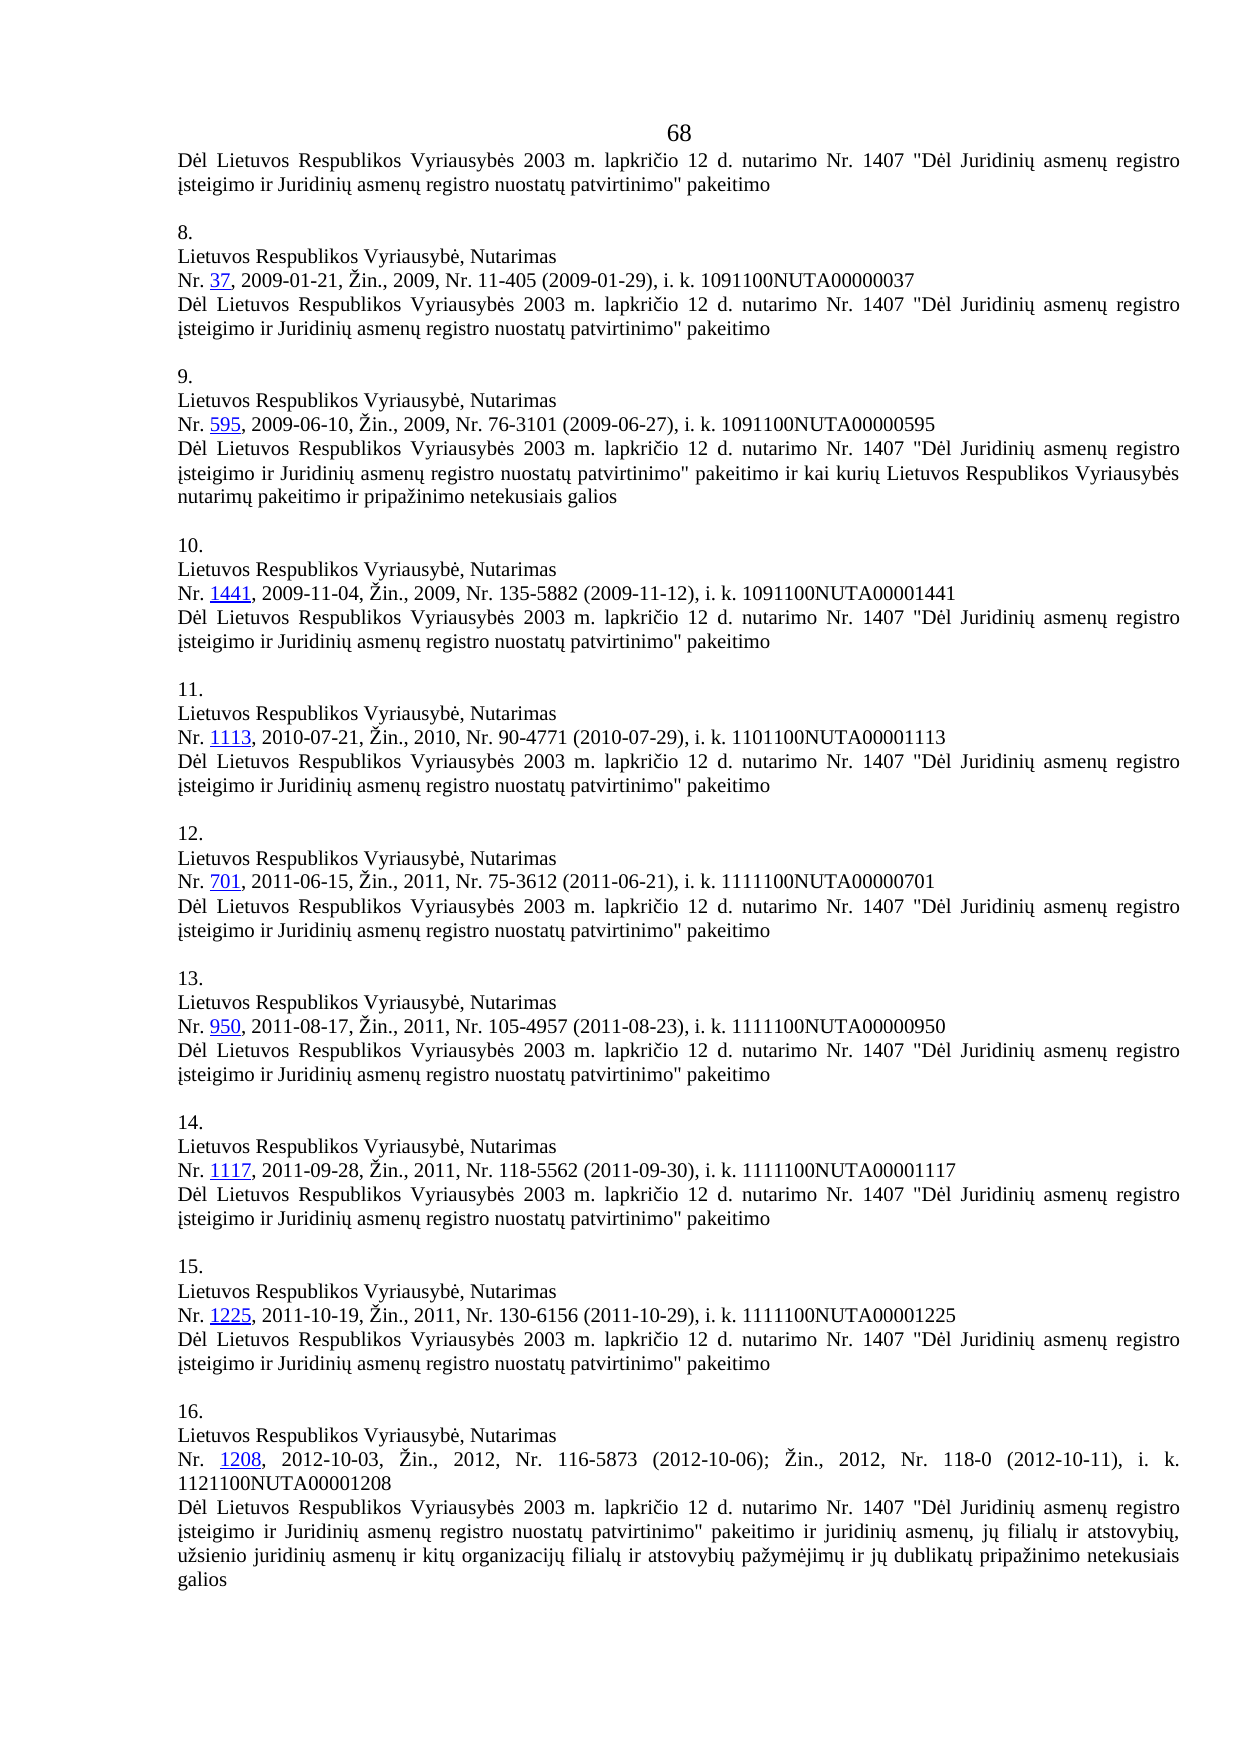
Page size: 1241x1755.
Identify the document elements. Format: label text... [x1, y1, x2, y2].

text Dėl Lietuvos Respublikos Vyriausybės 2003 m. lapkričio 12 d. nutarimo Nr. 1407 "Dėl Juridinių asmenų registro įsteigimo ir Juridinių asmenų registro nuostatų patvirtinimo" pakeitimo [177, 605, 1181, 653]
text 13. [177, 966, 1181, 990]
text Lietuvos Respublikos Vyriausybė, Nutarimas [177, 1134, 1181, 1158]
text Nr. 1113, 2010-07-21, Žin., 2010, Nr. 90-4771 (2010-07-29), i. k. 1101100NUTA00001113 [177, 725, 1181, 749]
text Nr. 1117, 2011-09-28, Žin., 2011, Nr. 118-5562 (2011-09-30), i. k. 1111100NUTA00001117 [177, 1158, 1181, 1182]
text 11. [177, 677, 1181, 701]
text Nr. 37, 2009-01-21, Žin., 2009, Nr. 11-405 (2009-01-29), i. k. 1091100NUTA00000037 [177, 268, 1181, 292]
text 8. [177, 220, 1181, 244]
text Nr. 1208, 2012-10-03, Žin., 2012, Nr. 116-5873 (2012-10-06); Žin., 2012, Nr. 118-0 (2012-10-11), i. k. 1121100NUTA00001208 [177, 1447, 1181, 1495]
text Lietuvos Respublikos Vyriausybė, Nutarimas [177, 701, 1181, 725]
text Dėl Lietuvos Respublikos Vyriausybės 2003 m. lapkričio 12 d. nutarimo Nr. 1407 "Dėl Juridinių asmenų registro įsteigimo ir Juridinių asmenų registro nuostatų patvirtinimo" pakeitimo ir juridinių asmenų, jų filialų ir atstovybių, užsienio juridinių asmenų ir kitų organizacijų filialų ir atstovybių pažymėjimų ir jų dublikatų pripažinimo netekusiais galios [177, 1495, 1181, 1591]
text Dėl Lietuvos Respublikos Vyriausybės 2003 m. lapkričio 12 d. nutarimo Nr. 1407 "Dėl Juridinių asmenų registro įsteigimo ir Juridinių asmenų registro nuostatų patvirtinimo" pakeitimo [177, 749, 1181, 797]
text Nr. 701, 2011-06-15, Žin., 2011, Nr. 75-3612 (2011-06-21), i. k. 1111100NUTA00000701 [177, 869, 1181, 893]
text Dėl Lietuvos Respublikos Vyriausybės 2003 m. lapkričio 12 d. nutarimo Nr. 1407 "Dėl Juridinių asmenų registro įsteigimo ir Juridinių asmenų registro nuostatų patvirtinimo" pakeitimo ir kai kurių Lietuvos Respublikos Vyriausybės nutarimų pakeitimo ir pripažinimo netekusiais galios [177, 436, 1181, 508]
text Nr. 950, 2011-08-17, Žin., 2011, Nr. 105-4957 (2011-08-23), i. k. 1111100NUTA00000950 [177, 1014, 1181, 1038]
text Lietuvos Respublikos Vyriausybė, Nutarimas [177, 1278, 1181, 1303]
text Nr. 1441, 2009-11-04, Žin., 2009, Nr. 135-5882 (2009-11-12), i. k. 1091100NUTA00001441 [177, 581, 1181, 605]
text Lietuvos Respublikos Vyriausybė, Nutarimas [177, 845, 1181, 869]
text 15. [177, 1254, 1181, 1278]
text Dėl Lietuvos Respublikos Vyriausybės 2003 m. lapkričio 12 d. nutarimo Nr. 1407 "Dėl Juridinių asmenų registro įsteigimo ir Juridinių asmenų registro nuostatų patvirtinimo" pakeitimo [177, 1038, 1181, 1086]
text 14. [177, 1110, 1181, 1134]
text Lietuvos Respublikos Vyriausybė, Nutarimas [177, 557, 1181, 581]
text Dėl Lietuvos Respublikos Vyriausybės 2003 m. lapkričio 12 d. nutarimo Nr. 1407 "Dėl Juridinių asmenų registro įsteigimo ir Juridinių asmenų registro nuostatų patvirtinimo" pakeitimo [177, 292, 1181, 340]
text Nr. 595, 2009-06-10, Žin., 2009, Nr. 76-3101 (2009-06-27), i. k. 1091100NUTA00000595 [177, 412, 1181, 436]
text Dėl Lietuvos Respublikos Vyriausybės 2003 m. lapkričio 12 d. nutarimo Nr. 1407 "Dėl Juridinių asmenų registro įsteigimo ir Juridinių asmenų registro nuostatų patvirtinimo" pakeitimo [177, 893, 1181, 942]
text Dėl Lietuvos Respublikos Vyriausybės 2003 m. lapkričio 12 d. nutarimo Nr. 1407 "Dėl Juridinių asmenų registro įsteigimo ir Juridinių asmenų registro nuostatų patvirtinimo" pakeitimo [177, 148, 1181, 196]
text 9. [177, 364, 1181, 388]
text Lietuvos Respublikos Vyriausybė, Nutarimas [177, 1423, 1181, 1447]
text 12. [177, 821, 1181, 845]
text 16. [177, 1399, 1181, 1423]
text Lietuvos Respublikos Vyriausybė, Nutarimas [177, 990, 1181, 1014]
text Dėl Lietuvos Respublikos Vyriausybės 2003 m. lapkričio 12 d. nutarimo Nr. 1407 "Dėl Juridinių asmenų registro įsteigimo ir Juridinių asmenų registro nuostatų patvirtinimo" pakeitimo [177, 1327, 1181, 1375]
text Lietuvos Respublikos Vyriausybė, Nutarimas [177, 244, 1181, 268]
text Lietuvos Respublikos Vyriausybė, Nutarimas [177, 388, 1181, 412]
text 10. [177, 533, 1181, 557]
text Nr. 1225, 2011-10-19, Žin., 2011, Nr. 130-6156 (2011-10-29), i. k. 1111100NUTA00001225 [177, 1303, 1181, 1327]
text Dėl Lietuvos Respublikos Vyriausybės 2003 m. lapkričio 12 d. nutarimo Nr. 1407 "Dėl Juridinių asmenų registro įsteigimo ir Juridinių asmenų registro nuostatų patvirtinimo" pakeitimo [177, 1182, 1181, 1230]
